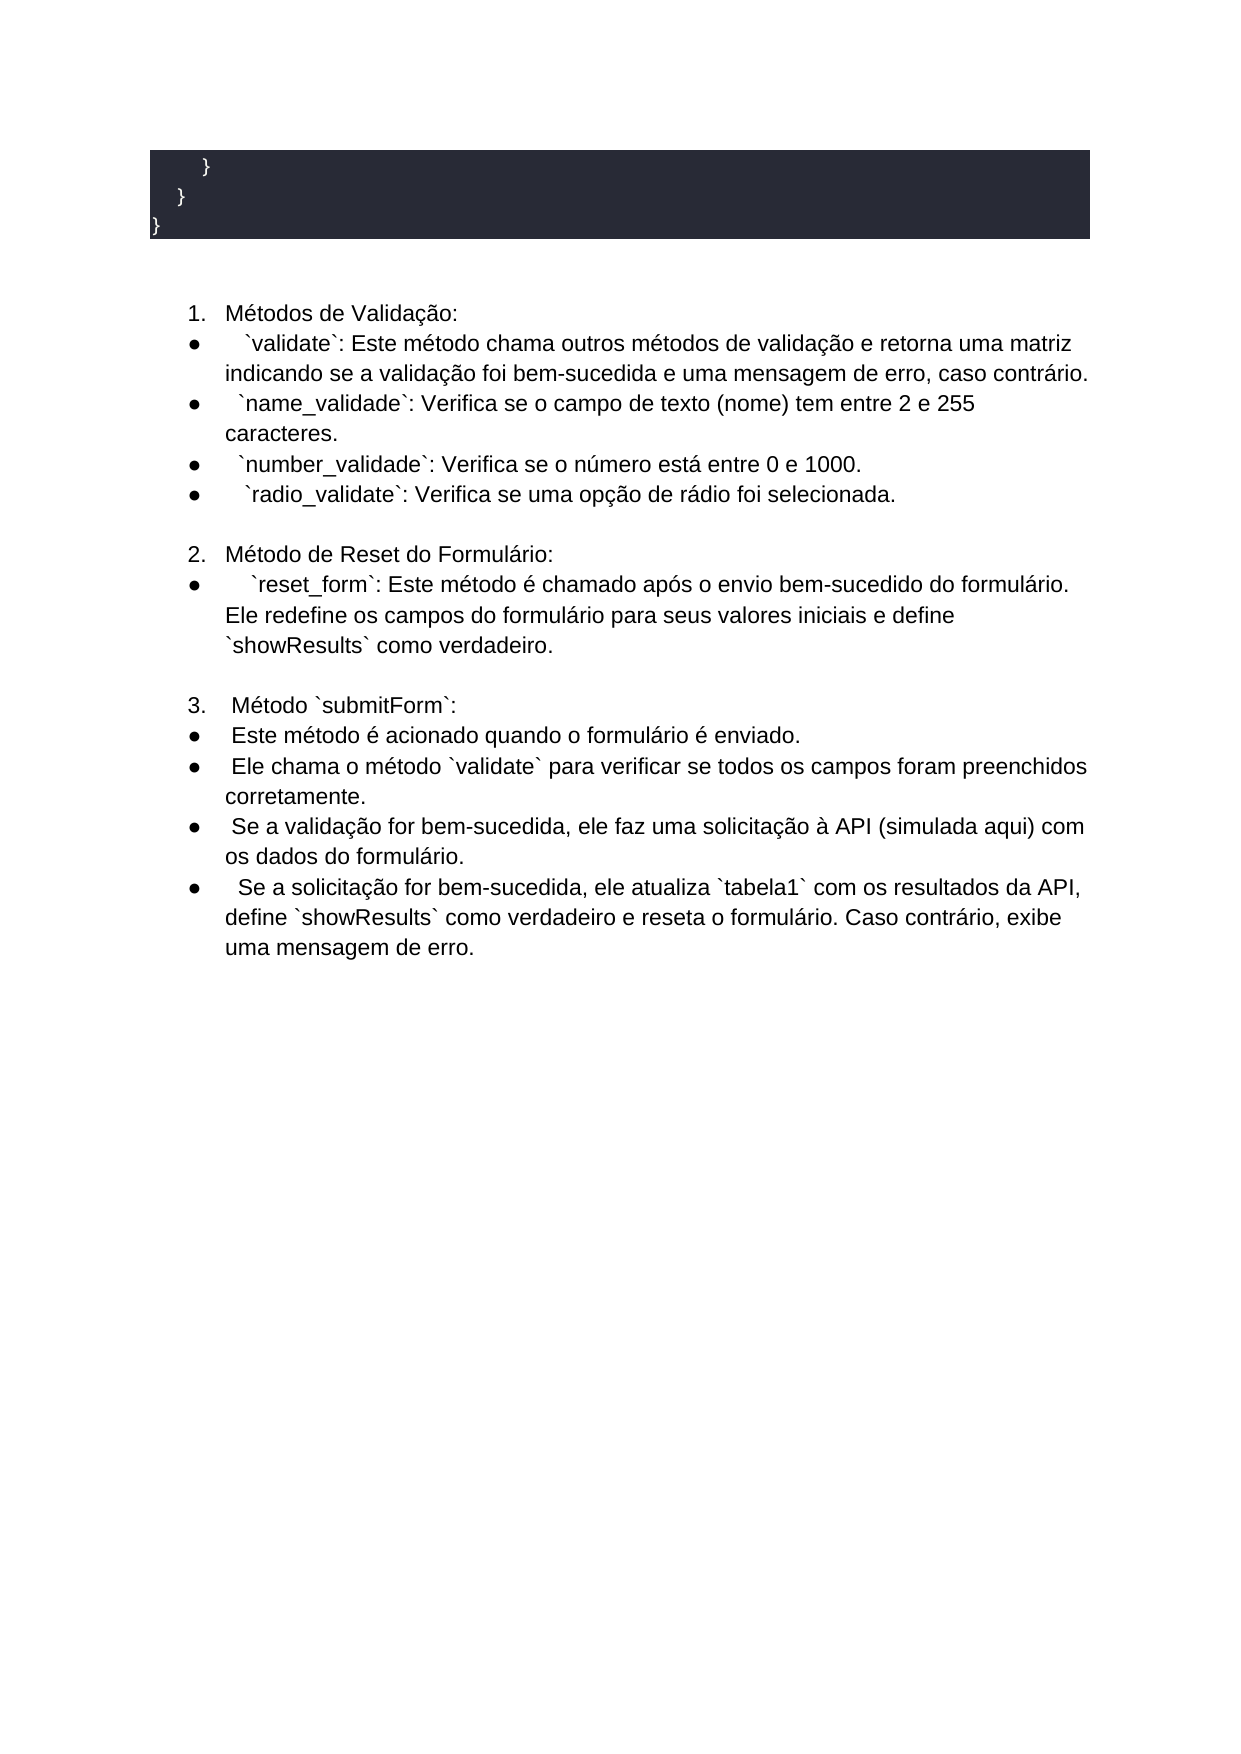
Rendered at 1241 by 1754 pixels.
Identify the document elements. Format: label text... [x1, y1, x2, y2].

list Ele chama o método `validate` para verificar se todos os campos foram preenchidos corretamente. [187, 753, 1090, 809]
list Método `submitForm`: [187, 692, 1090, 718]
list `validate`: Este método chama outros métodos de validação e retorna uma matriz indicando se a validação foi bem-sucedida e uma mensagem de erro, caso contrário. [187, 330, 1090, 386]
list `name_validade`: Verifica se o campo de texto (nome) tem entre 2 e 255 caracteres. [187, 390, 1090, 447]
list `number_validade`: Verifica se o número está entre 0 e 1000. [187, 451, 1090, 477]
list Método de Reset do Formulário: [187, 541, 1090, 567]
list Se a validação for bem-sucedida, ele faz uma solicitação à API (simulada aqui) com os dados do formulário. [187, 813, 1090, 869]
text } [150, 150, 1090, 180]
list Métodos de Validação: [187, 299, 1090, 326]
list `radio_validate`: Verifica se uma opção de rádio foi selecionada. [187, 481, 1090, 507]
list Se a solicitação for bem-sucedida, ele atualiza `tabela1` com os resultados da API, define `showResults` como verdadeiro e reseta o formulário. Caso contrário, exibe uma mensagem de erro. [187, 873, 1090, 960]
list Este método é acionado quando o formulário é enviado. [187, 722, 1090, 749]
text } [150, 180, 1090, 209]
list `reset_form`: Este método é chamado após o envio bem-sucedido do formulário. Ele redefine os campos do formulário para seus valores iniciais e define `showResults` como verdadeiro. [187, 571, 1090, 658]
text } [150, 209, 1090, 239]
